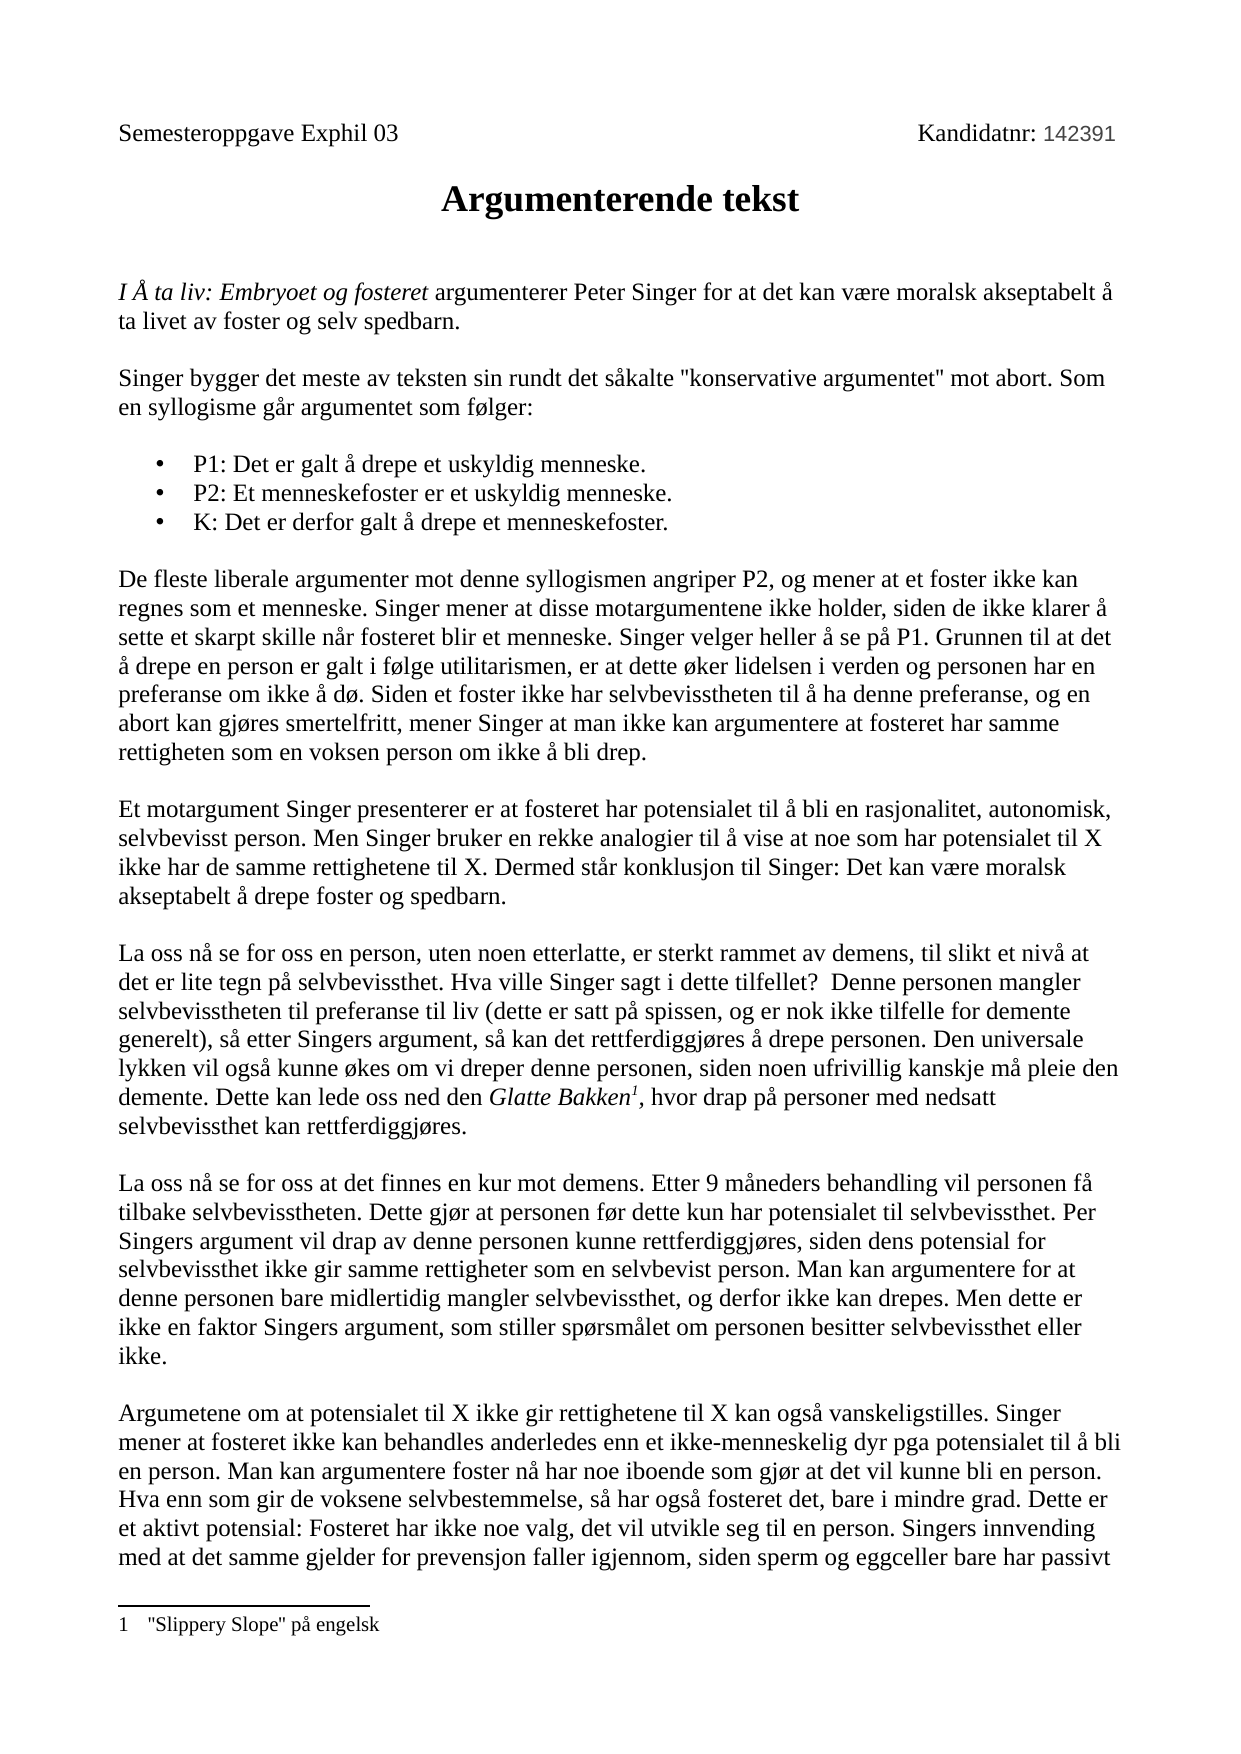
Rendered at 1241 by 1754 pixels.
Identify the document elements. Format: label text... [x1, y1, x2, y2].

list P2: Et menneskefoster er et uskyldig menneske. [156, 478, 1122, 507]
list K: Det er derfor galt å drepe et menneskefoster. [156, 507, 1122, 536]
text Argumenterende tekst [118, 176, 1122, 219]
list P1: Det er galt å drepe et uskyldig menneske. [156, 449, 1122, 478]
text La oss nå se for oss at det finnes en kur mot demens. Etter 9 måneders behandling vil personen få tilbake selvbevisstheten. Dette gjør at personen før dette kun har potensialet til selvbevissthet. Per Singers argument vil drap av denne personen kunne rettferdiggjøres, siden dens potensial for selvbevissthet ikke gir samme rettigheter som en selvbevist person. Man kan argumentere for at denne personen bare midlertidig mangler selvbevissthet, og derfor ikke kan drepes. Men dette er ikke en faktor Singers argument, som stiller spørsmålet om personen besitter selvbevissthet eller ikke. [118, 1168, 1122, 1369]
text ''Slippery Slope'' på engelsk [118, 1612, 1122, 1636]
text I Å ta liv: Embryoet og fosteret argumenterer Peter Singer for at det kan være moralsk akseptabelt å ta livet av foster og selv spedbarn. [118, 277, 1122, 334]
text De fleste liberale argumenter mot denne syllogismen angriper P2, og mener at et foster ikke kan regnes som et menneske. Singer mener at disse motargumentene ikke holder, siden de ikke klarer å sette et skarpt skille når fosteret blir et menneske. Singer velger heller å se på P1. Grunnen til at det å drepe en person er galt i følge utilitarismen, er at dette øker lidelsen i verden og personen har en preferanse om ikke å dø. Siden et foster ikke har selvbevisstheten til å ha denne preferanse, og en abort kan gjøres smertelfritt, mener Singer at man ikke kan argumentere at fosteret har samme rettigheten som en voksen person om ikke å bli drep. [118, 564, 1122, 766]
text La oss nå se for oss en person, uten noen etterlatte, er sterkt rammet av demens, til slikt et nivå at det er lite tegn på selvbevissthet. Hva ville Singer sagt i dette tilfellet? Denne personen mangler selvbevisstheten til preferanse til liv (dette er satt på spissen, og er nok ikke tilfelle for demente generelt), så etter Singers argument, så kan det rettferdiggjøres å drepe personen. Den universale lykken vil også kunne økes om vi dreper denne personen, siden noen ufrivillig kanskje må pleie den demente. Dette kan lede oss ned den Glatte Bakken, hvor drap på personer med nedsatt selvbevissthet kan rettferdiggjøres. [118, 938, 1122, 1139]
text Singer bygger det meste av teksten sin rundt det såkalte ''konservative argumentet'' mot abort. Som en syllogisme går argumentet som følger: [118, 363, 1122, 421]
text Argumetene om at potensialet til X ikke gir rettighetene til X kan også vanskeligstilles. Singer mener at fosteret ikke kan behandles anderledes enn et ikke-menneskelig dyr pga potensialet til å bli en person. Man kan argumentere foster nå har noe iboende som gjør at det vil kunne bli en person. Hva enn som gir de voksene selvbestemmelse, så har også fosteret det, bare i mindre grad. Dette er et aktivt potensial: Fosteret har ikke noe valg, det vil utvikle seg til en person. Singers innvending med at det samme gjelder for prevensjon faller igjennom, siden sperm og eggceller bare har passivt [118, 1398, 1122, 1571]
text Et motargument Singer presenterer er at fosteret har potensialet til å bli en rasjonalitet, autonomisk, selvbevisst person. Men Singer bruker en rekke analogier til å vise at noe som har potensialet til X ikke har de samme rettighetene til X. Dermed står konklusjon til Singer: Det kan være moralsk akseptabelt å drepe foster og spedbarn. [118, 794, 1122, 909]
